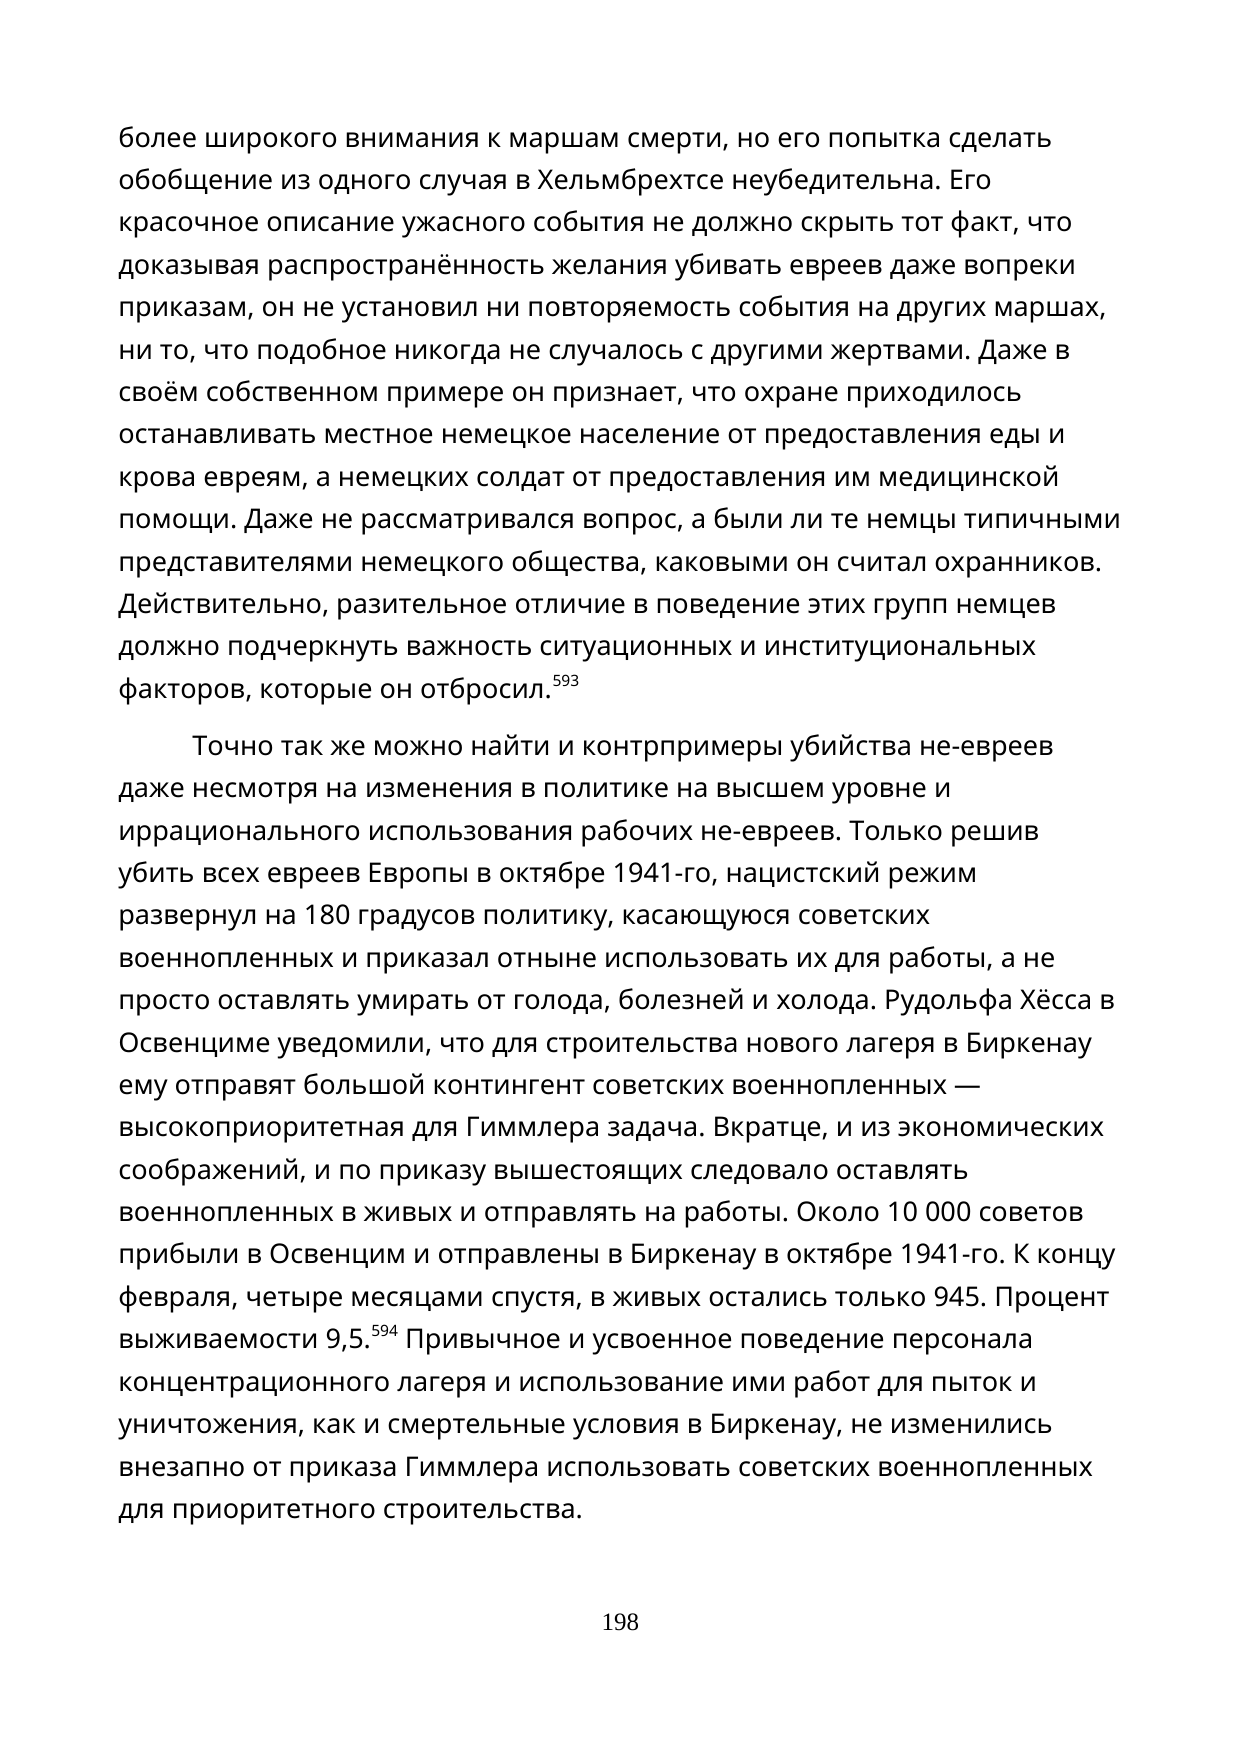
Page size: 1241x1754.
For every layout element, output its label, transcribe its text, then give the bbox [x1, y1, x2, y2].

text более широкого внимания к маршам смерти, но его попытка сделать обобщение из одного случая в Хельмбрехтсе неубедительна. Его красочное описание ужасного события не должно скрыть тот факт, что доказывая распространённость желания убивать евреев даже вопреки приказам, он не установил ни повторяемость события на других маршах, ни то, что подобное никогда не случалось с другими жертвами. Даже в своём собственном примере он признает, что охране приходилось останавливать местное немецкое население от предоставления еды и крова евреям, а немецких солдат от предоставления им медицинской помощи. Даже не рассматривался вопрос, а были ли те немцы типичными представителями немецкого общества, каковыми он считал охранников. Действительно, разительное отличие в поведение этих групп немцев должно подчеркнуть важность ситуационных и институциональных факторов, которые он отбросил. [118, 118, 1122, 706]
text Точно так же можно найти и контрпримеры убийства не-евреев даже несмотря на изменения в политике на высшем уровне и иррационального использования рабочих не-евреев. Только решив убить всех евреев Европы в октябре 1941-го, нацистский режим развернул на 180 градусов политику, касающуюся советских военнопленных и приказал отныне использовать их для работы, а не просто оставлять умирать от голода, болезней и холода. Рудольфа Хёсса в Освенциме уведомили, что для строительства нового лагеря в Биркенау ему отправят большой контингент советских военнопленных — высокоприоритетная для Гиммлера задача. Вкратце, и из экономических соображений, и по приказу вышестоящих следовало оставлять военнопленных в живых и отправлять на работы. Около 10 000 советов прибыли в Освенцим и отправлены в Биркенау в октябре 1941-го. К концу февраля, четыре месяцами спустя, в живых остались только 945. Процент выживаемости 9,5. Привычное и усвоенное поведение персонала концентрационного лагеря и использование ими работ для пыток и уничтожения, как и смертельные условия в Биркенау, не изменились внезапно от приказа Гиммлера использовать советских военнопленных для приоритетного строительства. [118, 726, 1122, 1526]
